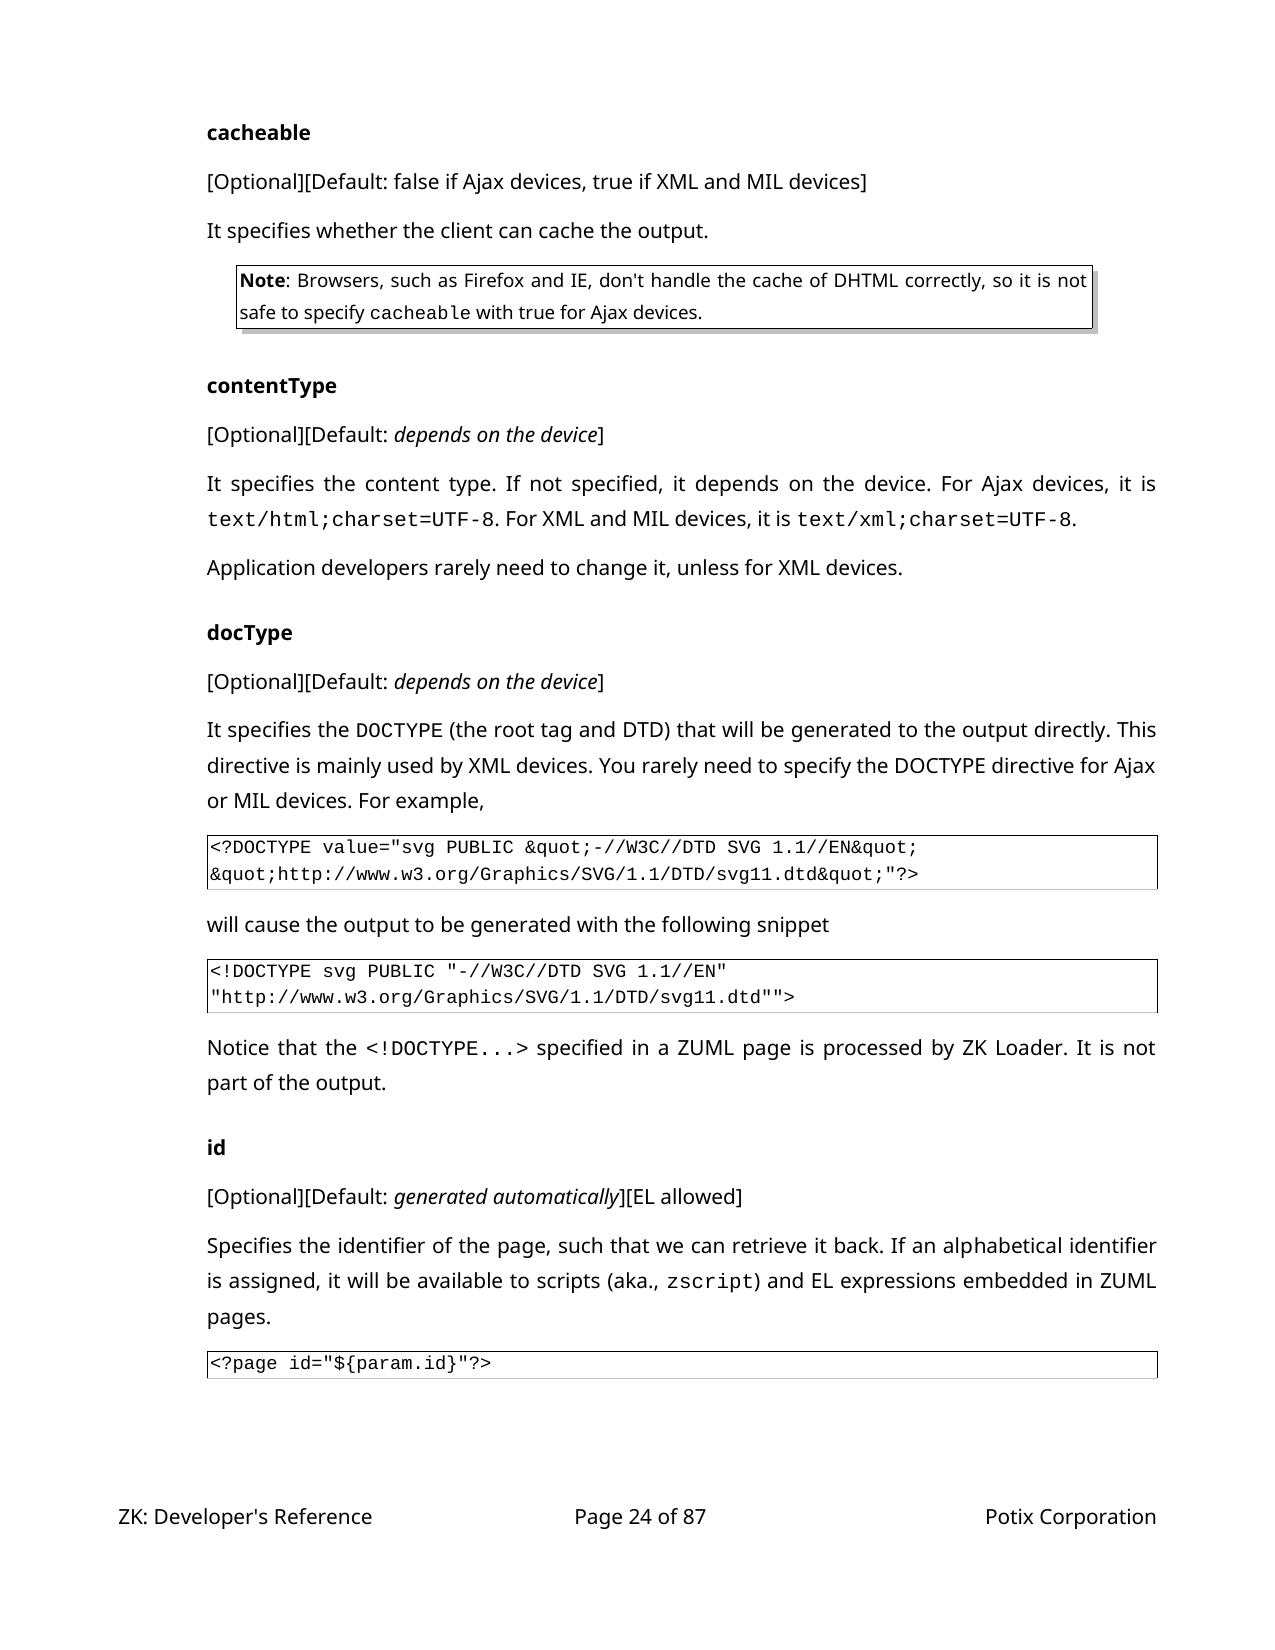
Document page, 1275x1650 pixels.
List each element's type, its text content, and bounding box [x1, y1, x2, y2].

text Notice that the <!DOCTYPE...> specified in a ZUML page is processed by ZK Loader. It is not part of the output. [207, 1033, 1157, 1097]
text <?page id="${param.id}"?> [208, 1352, 1157, 1378]
text It specifies whether the client can cache the output. [207, 216, 1157, 244]
text will cause the output to be generated with the following snippet [207, 910, 1157, 938]
subtitle docType [207, 618, 1157, 646]
subtitle contentType [207, 371, 1157, 399]
text Specifies the identifier of the page, such that we can retrieve it back. If an alphabetical identifier is assigned, it will be available to scripts (aka., zscript) and EL expressions embedded in ZUML pages. [207, 1231, 1157, 1330]
text [Optional][Default: generated automatically][EL allowed] [207, 1182, 1157, 1211]
text Note: Browsers, such as Firefox and IE, don't handle the cache of DHTML correctly, so it is not safe to specify cacheable with true for Ajax devices. [237, 266, 1092, 328]
subtitle cacheable [207, 118, 1157, 146]
text It specifies the DOCTYPE (the root tag and DTD) that will be generated to the output directly. This directive is mainly used by XML devices. You rarely need to specify the DOCTYPE directive for Ajax or MIL devices. For example, [207, 716, 1157, 814]
text Application developers rarely need to change it, unless for XML devices. [207, 553, 1157, 581]
text [Optional][Default: false if Ajax devices, true if XML and MIL devices] [207, 167, 1157, 195]
text <!DOCTYPE svg PUBLIC "-//W3C//DTD SVG 1.1//EN" "http://www.w3.org/Graphics/SVG/1.1/DTD/svg11.dtd""> [208, 960, 1157, 1012]
text [Optional][Default: depends on the device] [207, 667, 1157, 695]
text [Optional][Default: depends on the device] [207, 420, 1157, 448]
text <?DOCTYPE value="svg PUBLIC &quot;-//W3C//DTD SVG 1.1//EN&quot; &quot;http://www.w3.org/Graphics/SVG/1.1/DTD/svg11.dtd&quot;"?> [208, 836, 1157, 889]
text It specifies the content type. If not specified, it depends on the device. For Ajax devices, it is text/html;charset=UTF-8. For XML and MIL devices, it is text/xml;charset=UTF-8. [207, 469, 1157, 532]
subtitle id [207, 1133, 1157, 1162]
